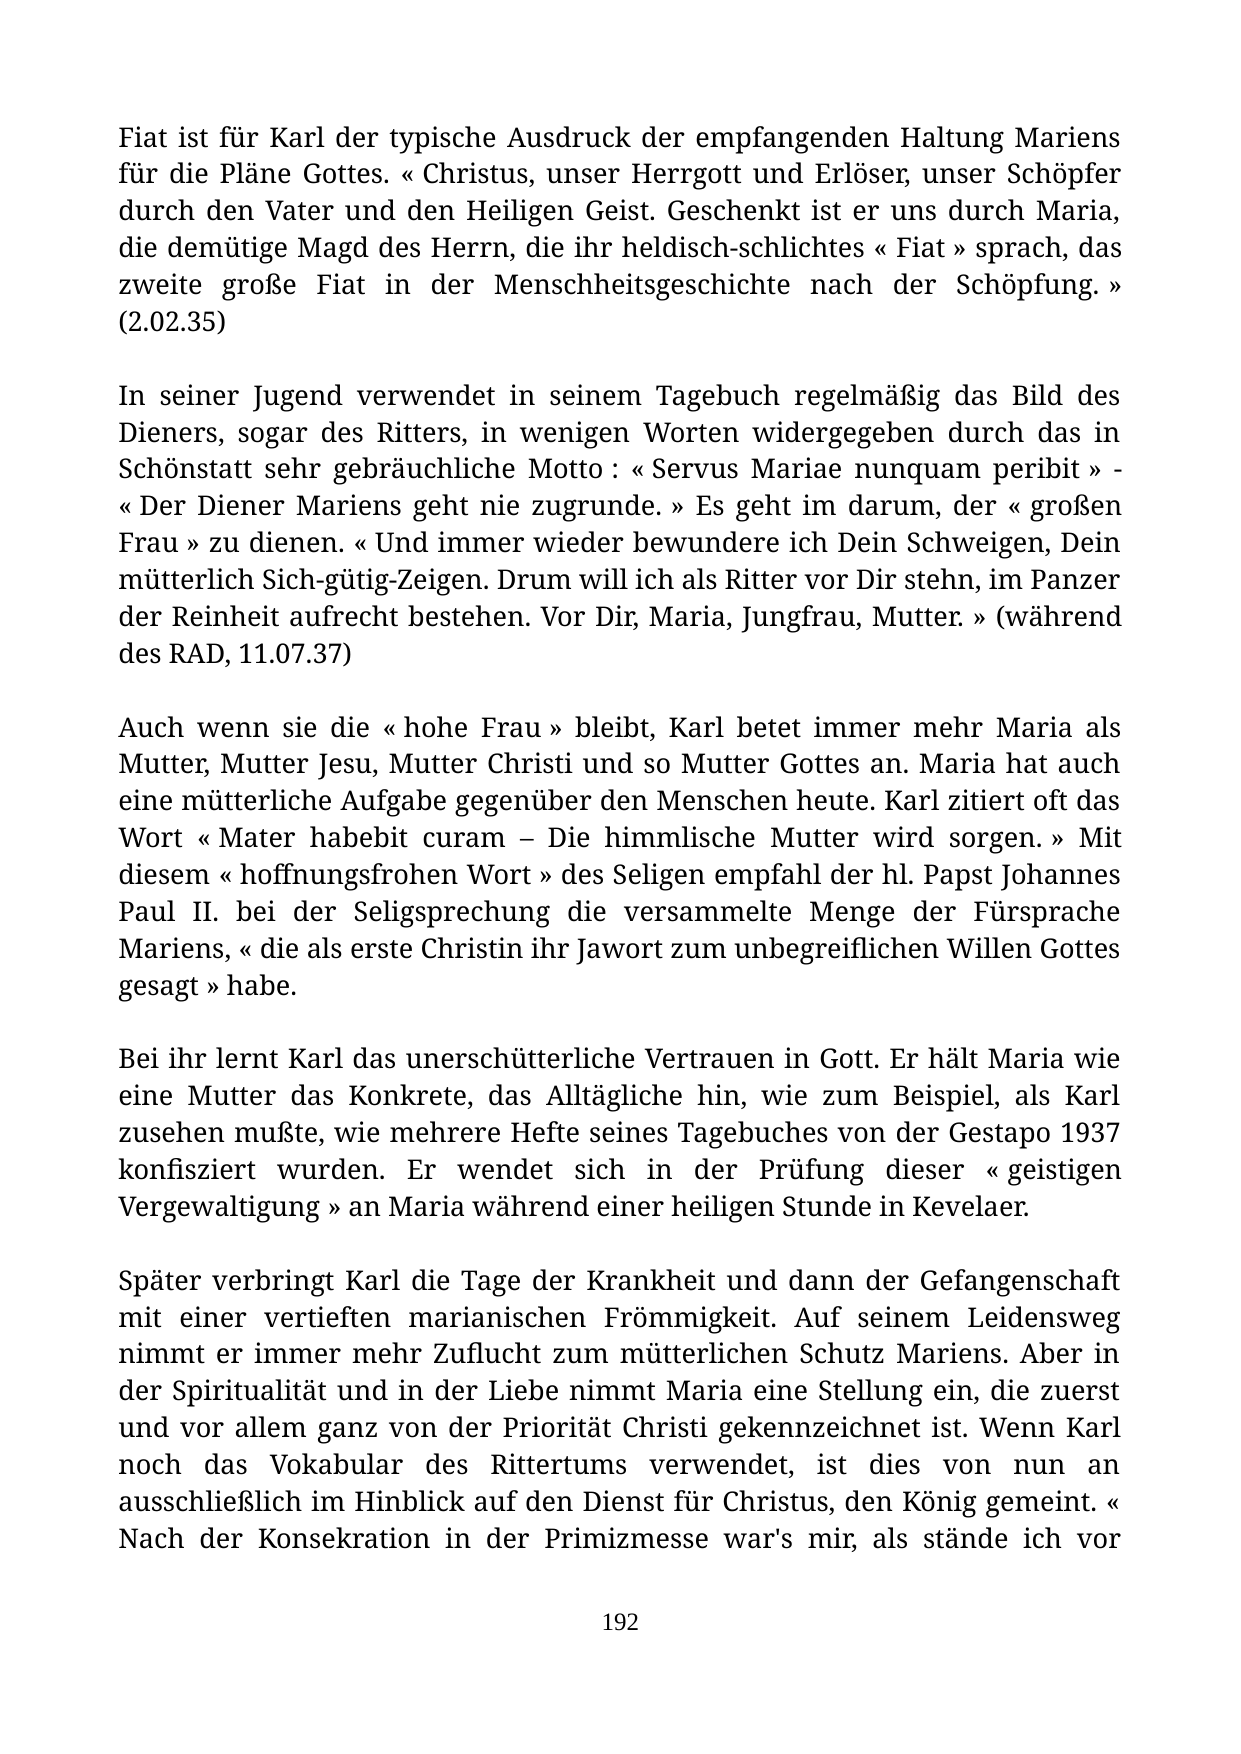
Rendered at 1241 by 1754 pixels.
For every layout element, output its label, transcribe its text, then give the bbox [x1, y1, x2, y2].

text Fiat ist für Karl der typische Ausdruck der empfangenden Haltung Mariens für die Pläne Gottes. « Christus, unser Herrgott und Erlöser, unser Schöpfer durch den Vater und den Heiligen Geist. Geschenkt ist er uns durch Maria, die demütige Magd des Herrn, die ihr heldisch-schlichtes « Fiat » sprach, das zweite große Fiat in der Menschheitsgeschichte nach der Schöpfung. » (2.02.35) [118, 118, 1122, 339]
text Auch wenn sie die « hohe Frau » bleibt, Karl betet immer mehr Maria als Mutter, Mutter Jesu, Mutter Christi und so Mutter Gottes an. Maria hat auch eine mütterliche Aufgabe gegenüber den Menschen heute. Karl zitiert oft das Wort « Mater habebit curam – Die himmlische Mutter wird sorgen. » Mit diesem « hoffnungsfrohen Wort » des Seligen empfahl der hl. Papst Johannes Paul II. bei der Seligsprechung die versammelte Menge der Fürsprache Mariens, « die als erste Christin ihr Jawort zum unbegreiflichen Willen Gottes gesagt » habe. [118, 708, 1122, 1003]
text Später verbringt Karl die Tage der Krankheit und dann der Gefangenschaft mit einer vertieften marianischen Frömmigkeit. Auf seinem Leidensweg nimmt er immer mehr Zuflucht zum mütterlichen Schutz Mariens. Aber in der Spiritualität und in der Liebe nimmt Maria eine Stellung ein, die zuerst und vor allem ganz von der Priorität Christi gekennzeichnet ist. Wenn Karl noch das Vokabular des Rittertums verwendet, ist dies von nun an ausschließlich im Hinblick auf den Dienst für Christus, den König gemeint. « Nach der Konsekration in der Primizmesse war's mir, als stände ich vor [118, 1261, 1122, 1556]
text In seiner Jugend verwendet in seinem Tagebuch regelmäßig das Bild des Dieners, sogar des Ritters, in wenigen Worten widergegeben durch das in Schönstatt sehr gebräuchliche Motto : « Servus Mariae nunquam peribit » - « Der Diener Mariens geht nie zugrunde. » Es geht im darum, der « großen Frau » zu dienen. « Und immer wieder bewundere ich Dein Schweigen, Dein mütterlich Sich-gütig-Zeigen. Drum will ich als Ritter vor Dir stehn, im Panzer der Reinheit aufrecht bestehen. Vor Dir, Maria, Jungfrau, Mutter. » (während des RAD, 11.07.37) [118, 376, 1122, 671]
text Bei ihr lernt Karl das unerschütterliche Vertrauen in Gott. Er hält Maria wie eine Mutter das Konkrete, das Alltägliche hin, wie zum Beispiel, als Karl zusehen mußte, wie mehrere Hefte seines Tagebuches von der Gestapo 1937 konfisziert wurden. Er wendet sich in der Prüfung dieser « geistigen Vergewaltigung » an Maria während einer heiligen Stunde in Kevelaer. [118, 1040, 1122, 1224]
